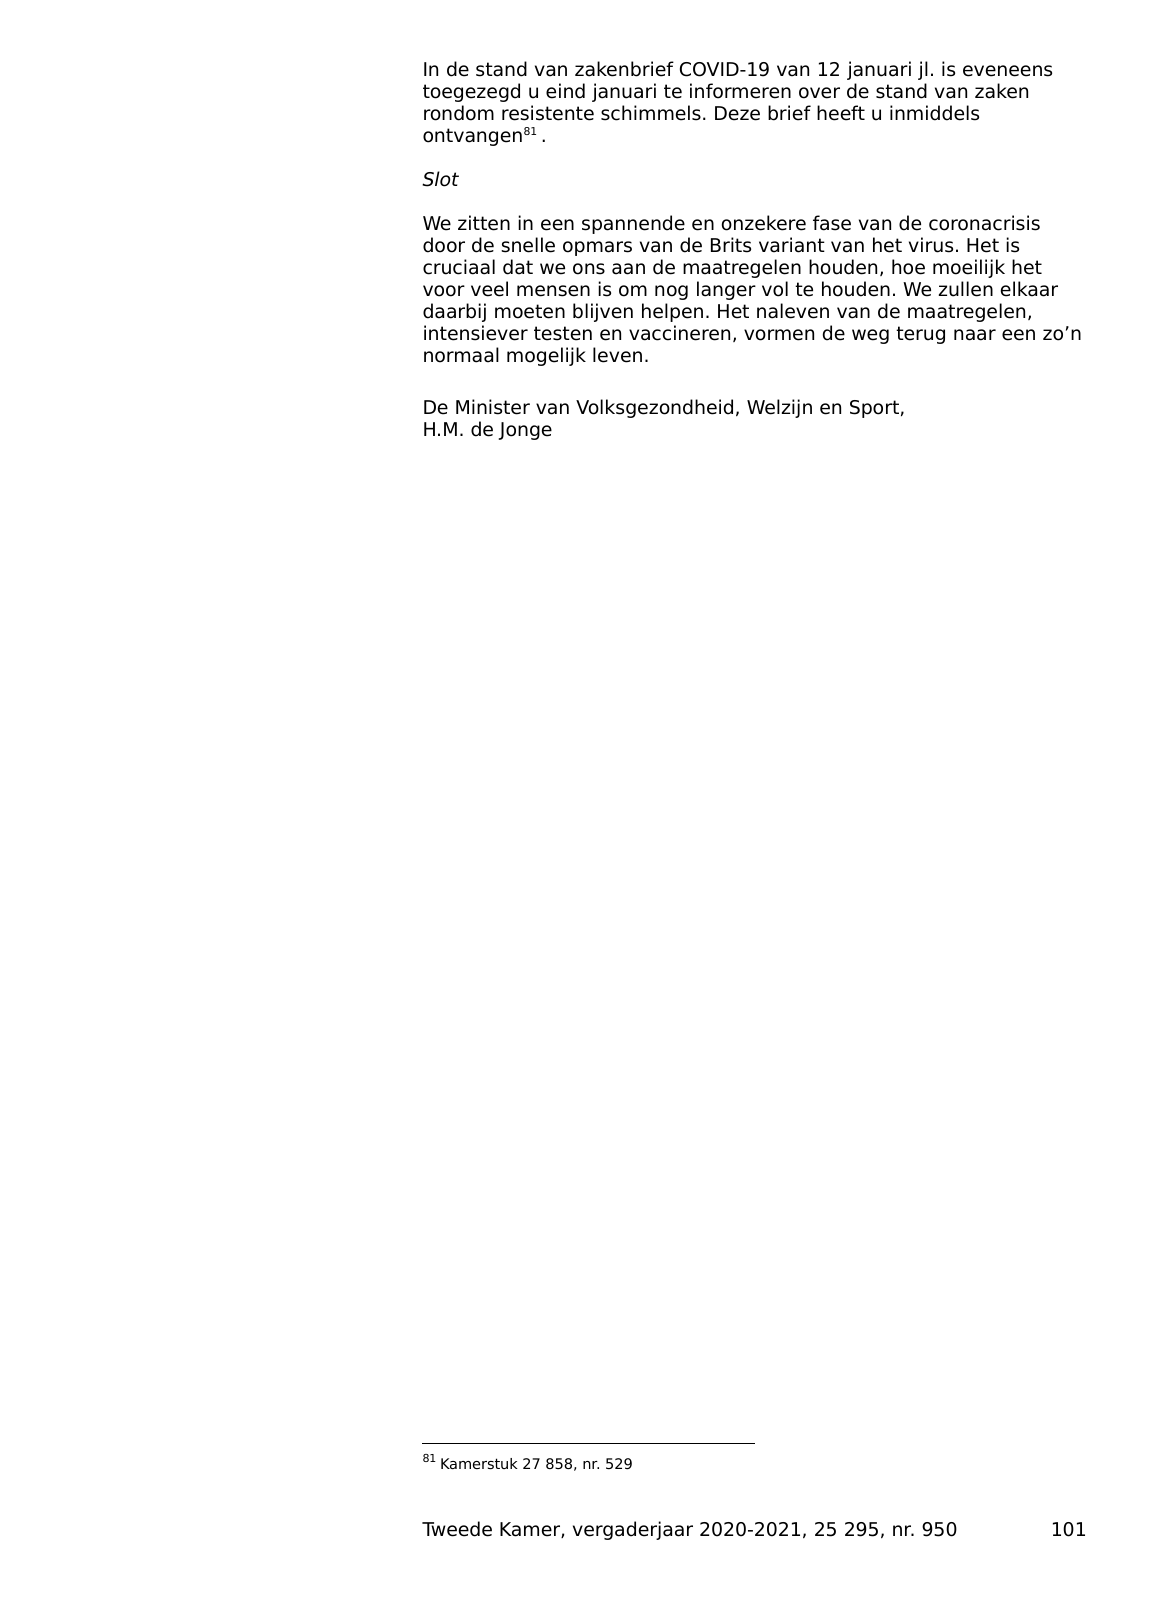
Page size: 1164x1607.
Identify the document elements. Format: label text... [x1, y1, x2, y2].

text We zitten in een spannende en onzekere fase van de coronacrisis door de snelle opmars van de Brits variant van het virus. Het is cruciaal dat we ons aan de maatregelen houden, hoe moeilijk het voor veel mensen is om nog langer vol te houden. We zullen elkaar daarbij moeten blijven helpen. Het naleven van de maatregelen, intensiever testen en vaccineren, vormen de weg terug naar een zo’n normaal mogelijk leven. [422, 213, 1087, 367]
text De Minister van Volksgezondheid, Welzijn en Sport, H.M. de Jonge [422, 397, 1087, 441]
subtitle Slot [422, 169, 1087, 191]
text Kamerstuk 27 858, nr. 529 [422, 1452, 1087, 1474]
text In de stand van zakenbrief COVID-19 van 12 januari jl. is eveneens toegezegd u eind januari te informeren over de stand van zaken rondom resistente schimmels. Deze brief heeft u inmiddels ontvangen. [422, 59, 1087, 147]
